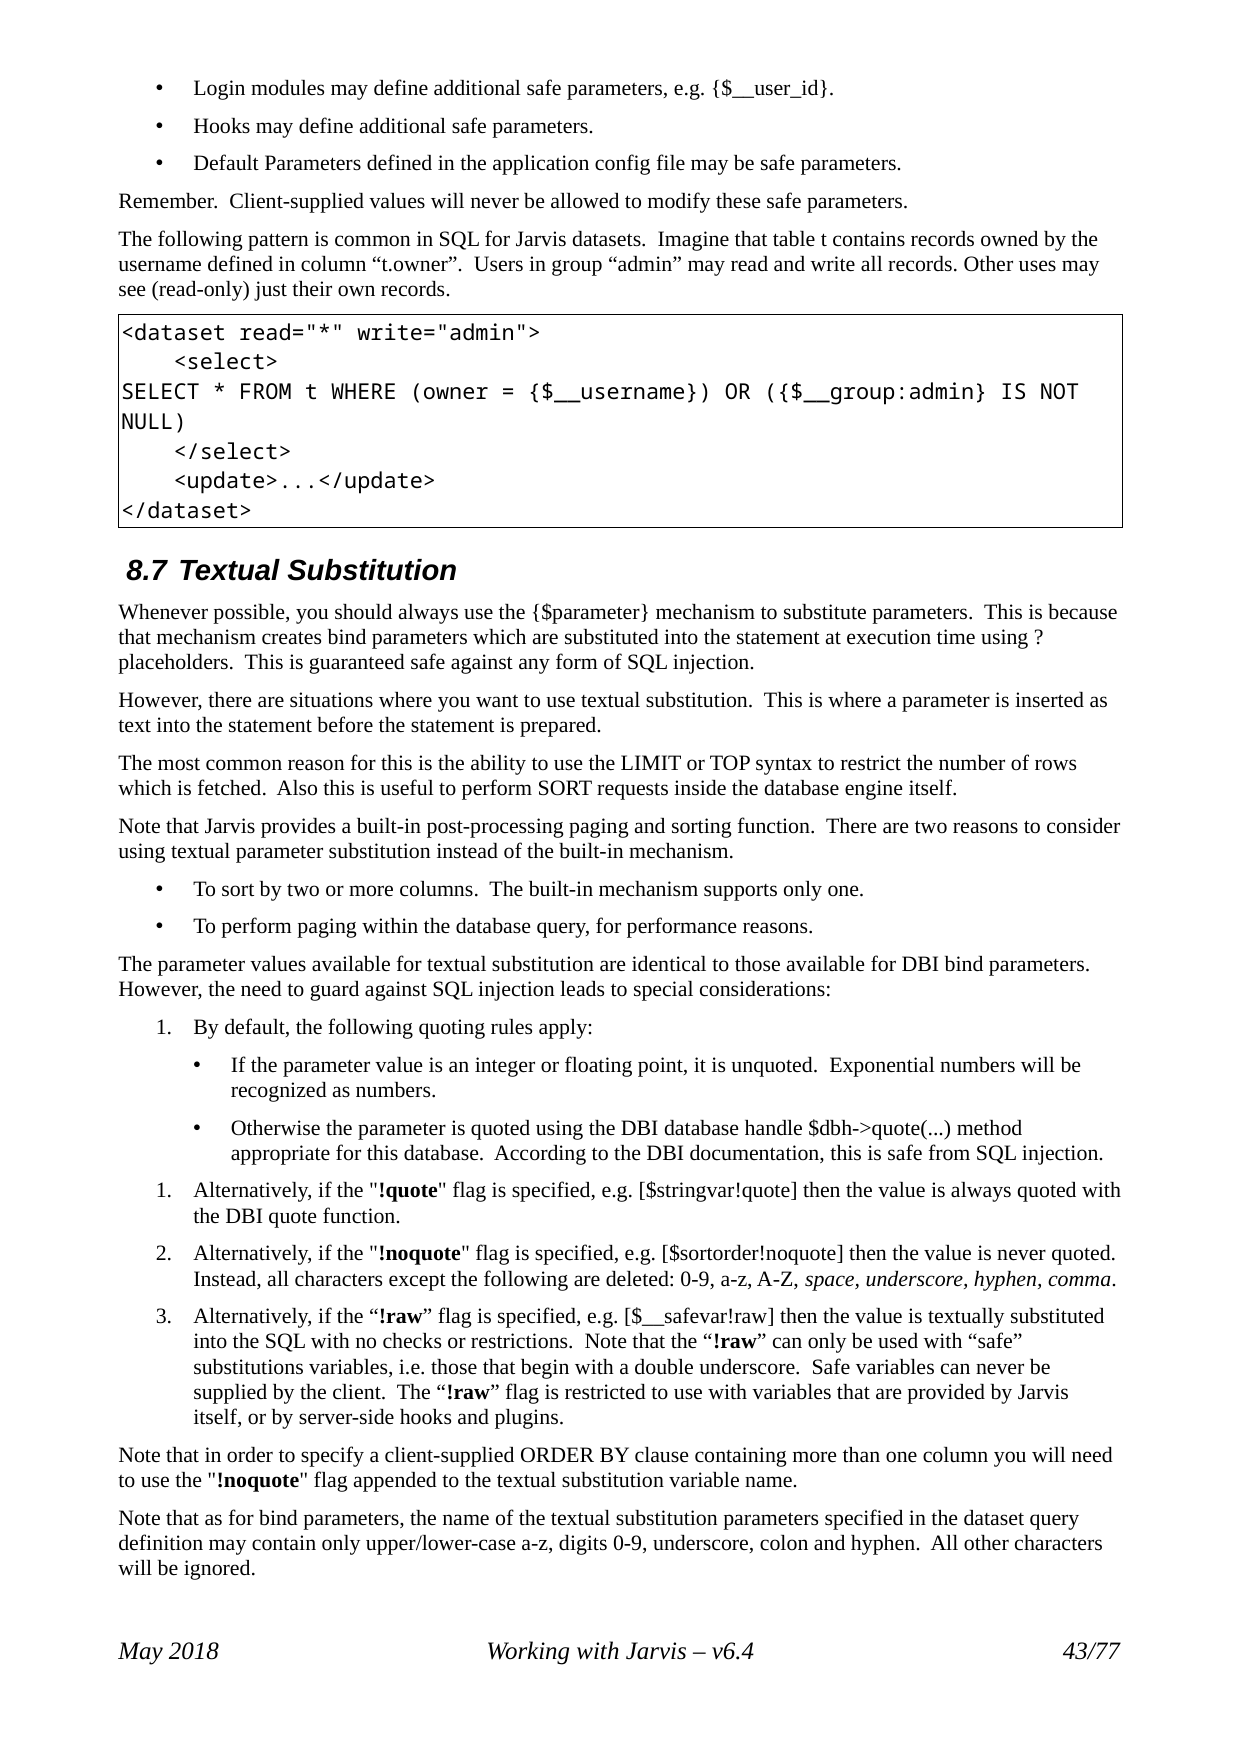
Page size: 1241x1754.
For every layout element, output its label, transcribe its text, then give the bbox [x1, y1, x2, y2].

text <dataset read="*" write="admin"> [119, 315, 1122, 344]
list By default, the following quoting rules apply: [156, 1014, 1122, 1039]
list To sort by two or more columns. The built-in mechanism supports only one. [156, 876, 1122, 901]
text Remember. Client-supplied values will never be allowed to modify these safe parameters. [118, 188, 1122, 213]
text Note that in order to specify a client-supplied ORDER BY clause containing more than one column you will need to use the "!noquote" flag appended to the textual substitution variable name. [118, 1442, 1122, 1492]
text <select> [119, 344, 1122, 373]
text However, there are situations where you want to use textual substitution. This is where a parameter is inserted as text into the statement before the statement is prepared. [118, 687, 1122, 737]
text </select> [119, 433, 1122, 463]
text The parameter values available for textual substitution are identical to those available for DBI bind parameters. However, the need to guard against SQL injection leads to special considerations: [118, 951, 1122, 1001]
list Hooks may define additional safe parameters. [156, 113, 1122, 138]
text The following pattern is common in SQL for Jarvis datasets. Imagine that table t contains records owned by the username defined in column “t.owner”. Users in group “admin” may read and write all records. Other uses may see (read-only) just their own records. [118, 226, 1122, 301]
text Note that as for bind parameters, the name of the textual substitution parameters specified in the dataset query definition may contain only upper/lower-case a-z, digits 0-9, underscore, colon and hyphen. All other characters will be ignored. [118, 1505, 1122, 1580]
list Alternatively, if the "!quote" flag is specified, e.g. [$stringvar!quote] then the value is always quoted with the DBI quote function. [156, 1177, 1122, 1228]
text <update>...</update> [119, 463, 1122, 493]
list Alternatively, if the "!noquote" flag is specified, e.g. [$sortorder!noquote] then the value is never quoted. Instead, all characters except the following are deleted: 0-9, a-z, A-Z, space, underscore, hyphen, comma. [156, 1240, 1122, 1291]
text </dataset> [119, 493, 1122, 527]
list If the parameter value is an integer or floating point, it is unquoted. Exponential numbers will be recognized as numbers. [193, 1052, 1122, 1102]
list Default Parameters defined in the application config file may be safe parameters. [156, 150, 1122, 176]
text SELECT * FROM t WHERE (owner = {$__username}) OR ({$__group:admin} IS NOT NULL) [119, 373, 1122, 433]
text Note that Jarvis provides a built-in post-processing paging and sorting function. There are two reasons to consider using textual parameter substitution instead of the built-in mechanism. [118, 813, 1122, 863]
list To perform paging within the database query, for performance reasons. [156, 913, 1122, 938]
text Whenever possible, you should always use the {$parameter} mechanism to substitute parameters. This is because that mechanism creates bind parameters which are substituted into the statement at execution time using ? placeholders. This is guaranteed safe against any form of SQL injection. [118, 599, 1122, 674]
text The most common reason for this is the ability to use the LIMIT or TOP syntax to restrict the number of rows which is fetched. Also this is useful to perform SORT requests inside the database engine itself. [118, 750, 1122, 800]
list Alternatively, if the “!raw” flag is specified, e.g. [$__safevar!raw] then the value is textually substituted into the SQL with no checks or restrictions. Note that the “!raw” can only be used with “safe” substitutions variables, i.e. those that begin with a double underscore. Safe variables can never be supplied by the client. The “!raw” flag is restricted to use with variables that are provided by Jarvis itself, or by server-side hooks and plugins. [156, 1303, 1122, 1429]
list Otherwise the parameter is quoted using the DBI database handle $dbh->quote(...) method appropriate for this database. According to the DBI documentation, this is safe from SQL injection. [193, 1114, 1122, 1165]
list Login modules may define additional safe parameters, e.g. {$__user_id}. [156, 75, 1122, 100]
subtitle Textual Substitution [118, 553, 1122, 586]
